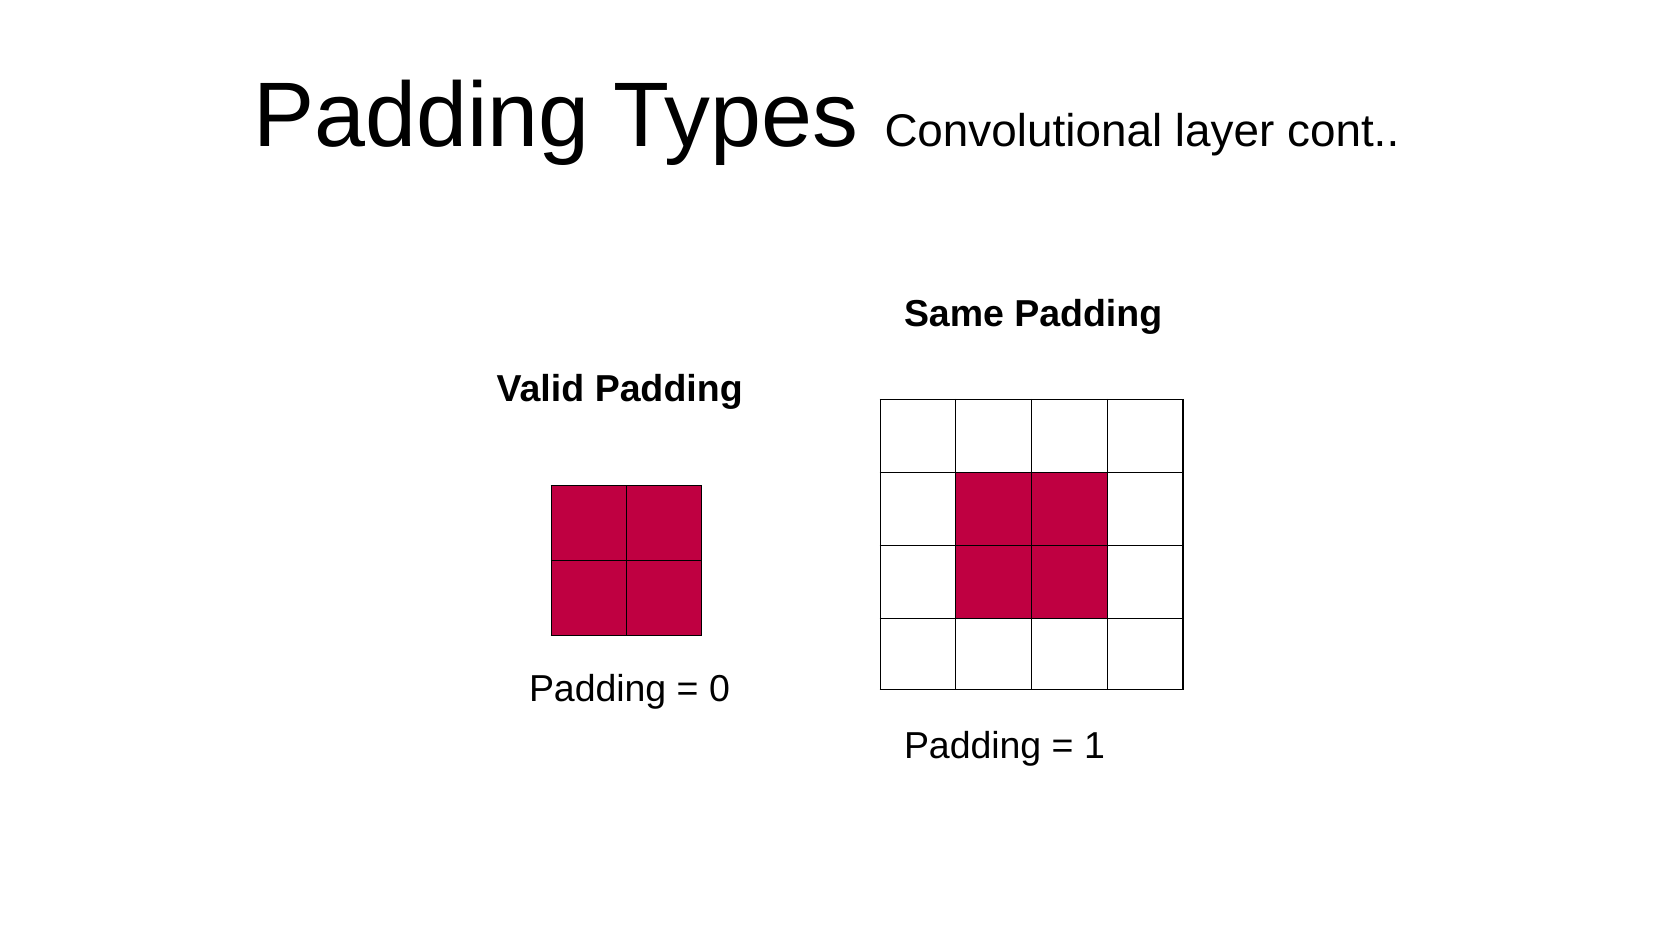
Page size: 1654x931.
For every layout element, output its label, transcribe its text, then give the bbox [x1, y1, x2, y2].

table_cell [1108, 473, 1182, 545]
table_header [552, 486, 626, 560]
table_cell [956, 546, 1031, 618]
text_box Valid Padding [481, 359, 759, 417]
table_header [627, 486, 701, 560]
table_cell [1032, 546, 1107, 618]
table_cell [1108, 546, 1182, 618]
table_cell [1032, 473, 1107, 545]
table_header [1108, 400, 1182, 472]
table_header [1032, 400, 1107, 472]
table_cell [881, 546, 955, 618]
table_cell [627, 561, 701, 635]
table_cell [881, 619, 955, 689]
table_cell [956, 473, 1031, 545]
table_header [881, 400, 955, 472]
table_cell [956, 619, 1031, 689]
text_box Padding = 1 [889, 716, 1120, 774]
title Padding Types Convolutional layer cont.. [82, 37, 1571, 193]
table_cell [881, 473, 955, 545]
table_cell [552, 561, 626, 635]
table_cell [1032, 619, 1107, 689]
table_header [956, 400, 1031, 472]
table_cell [1108, 619, 1182, 689]
text_box Same Padding [889, 284, 1178, 342]
text_box Padding = 0 [514, 659, 745, 717]
